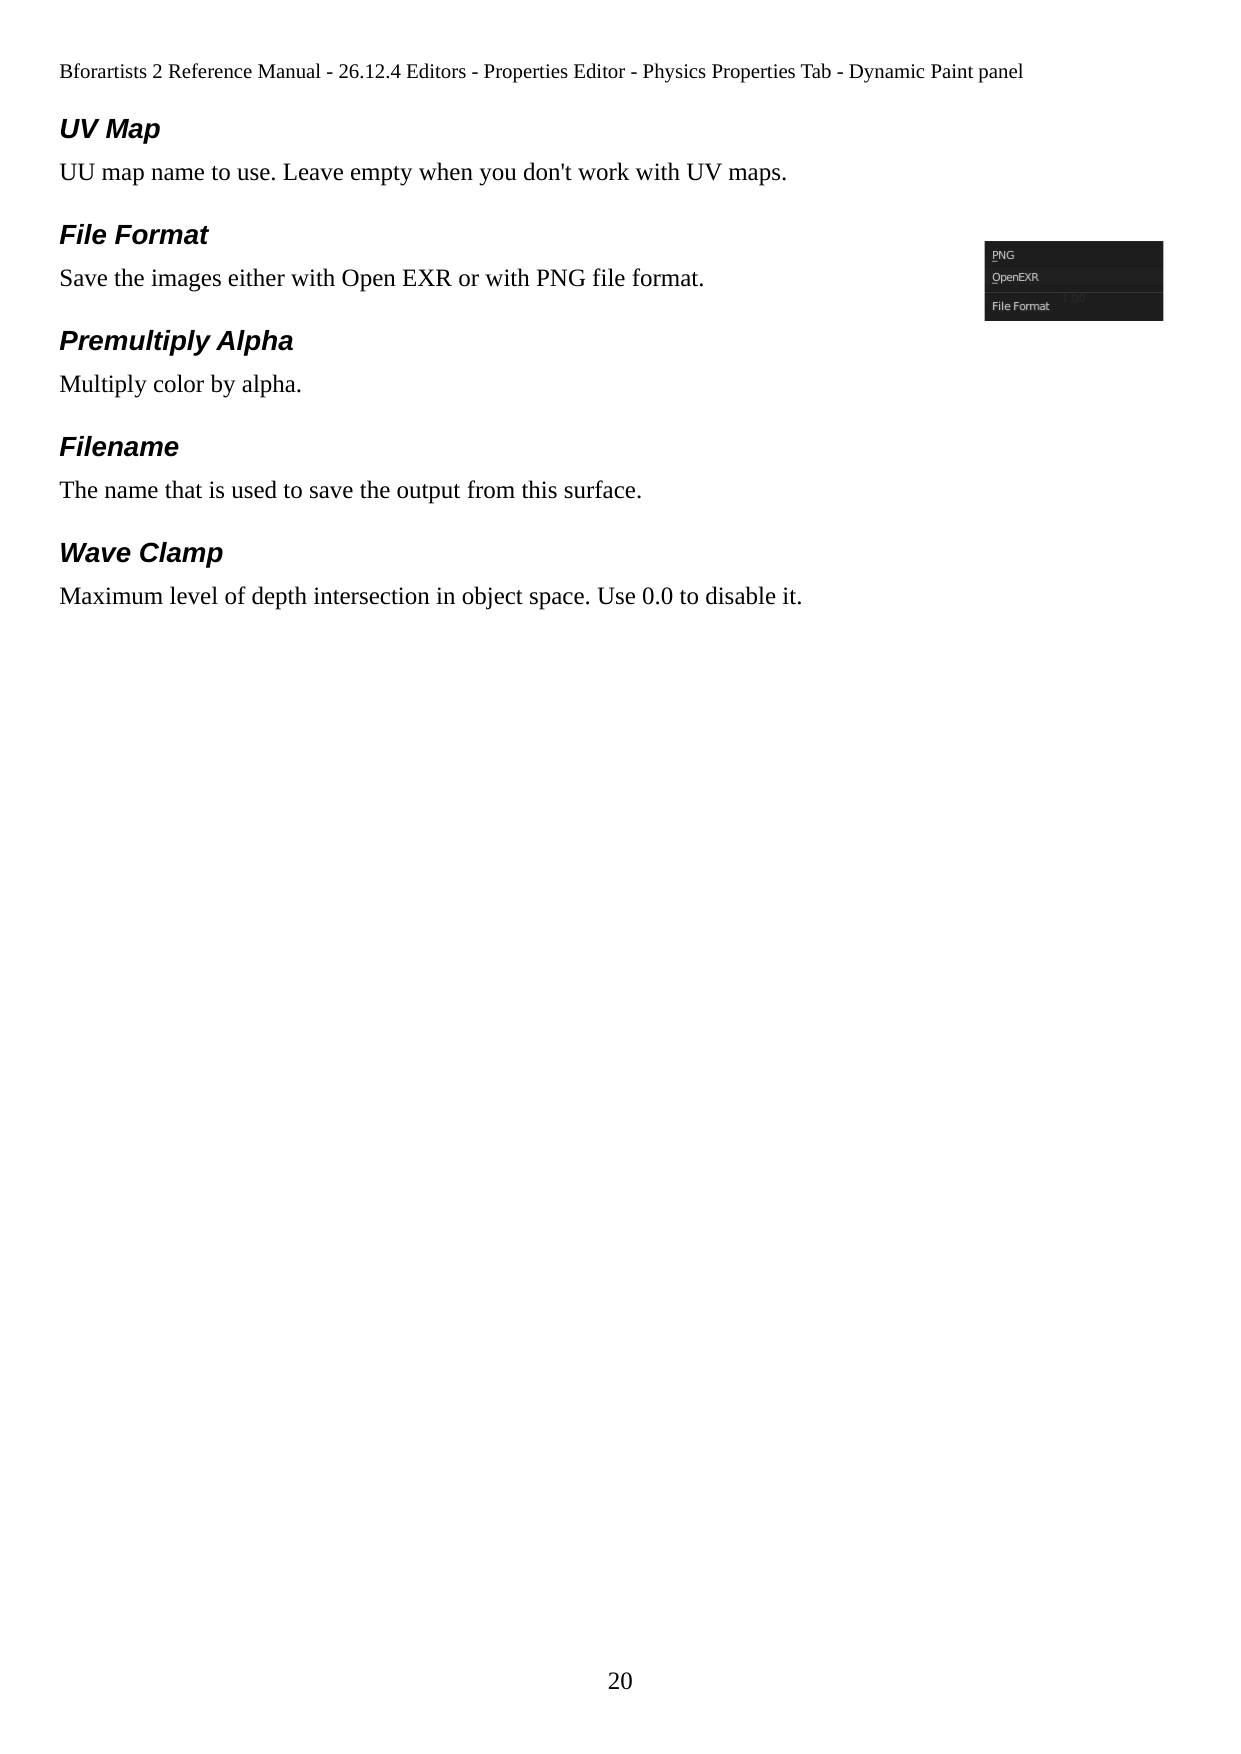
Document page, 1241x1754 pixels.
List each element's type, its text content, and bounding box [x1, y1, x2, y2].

subtitle File Format [59, 218, 1181, 250]
text Multiply color by alpha. [59, 369, 1181, 398]
picture [984, 241, 1164, 321]
text The name that is used to save the output from this surface. [59, 475, 1181, 503]
text Save the images either with Open EXR or with PNG file format. [59, 263, 984, 292]
text Maximum level of depth intersection in object space. Use 0.0 to disable it. [59, 581, 1181, 609]
subtitle Premultiply Alpha [59, 324, 1181, 356]
subtitle UV Map [59, 113, 1181, 144]
text UU map name to use. Leave empty when you don't work with UV maps. [59, 157, 1181, 186]
subtitle Wave Clamp [59, 536, 1181, 568]
subtitle Filename [59, 430, 1181, 462]
